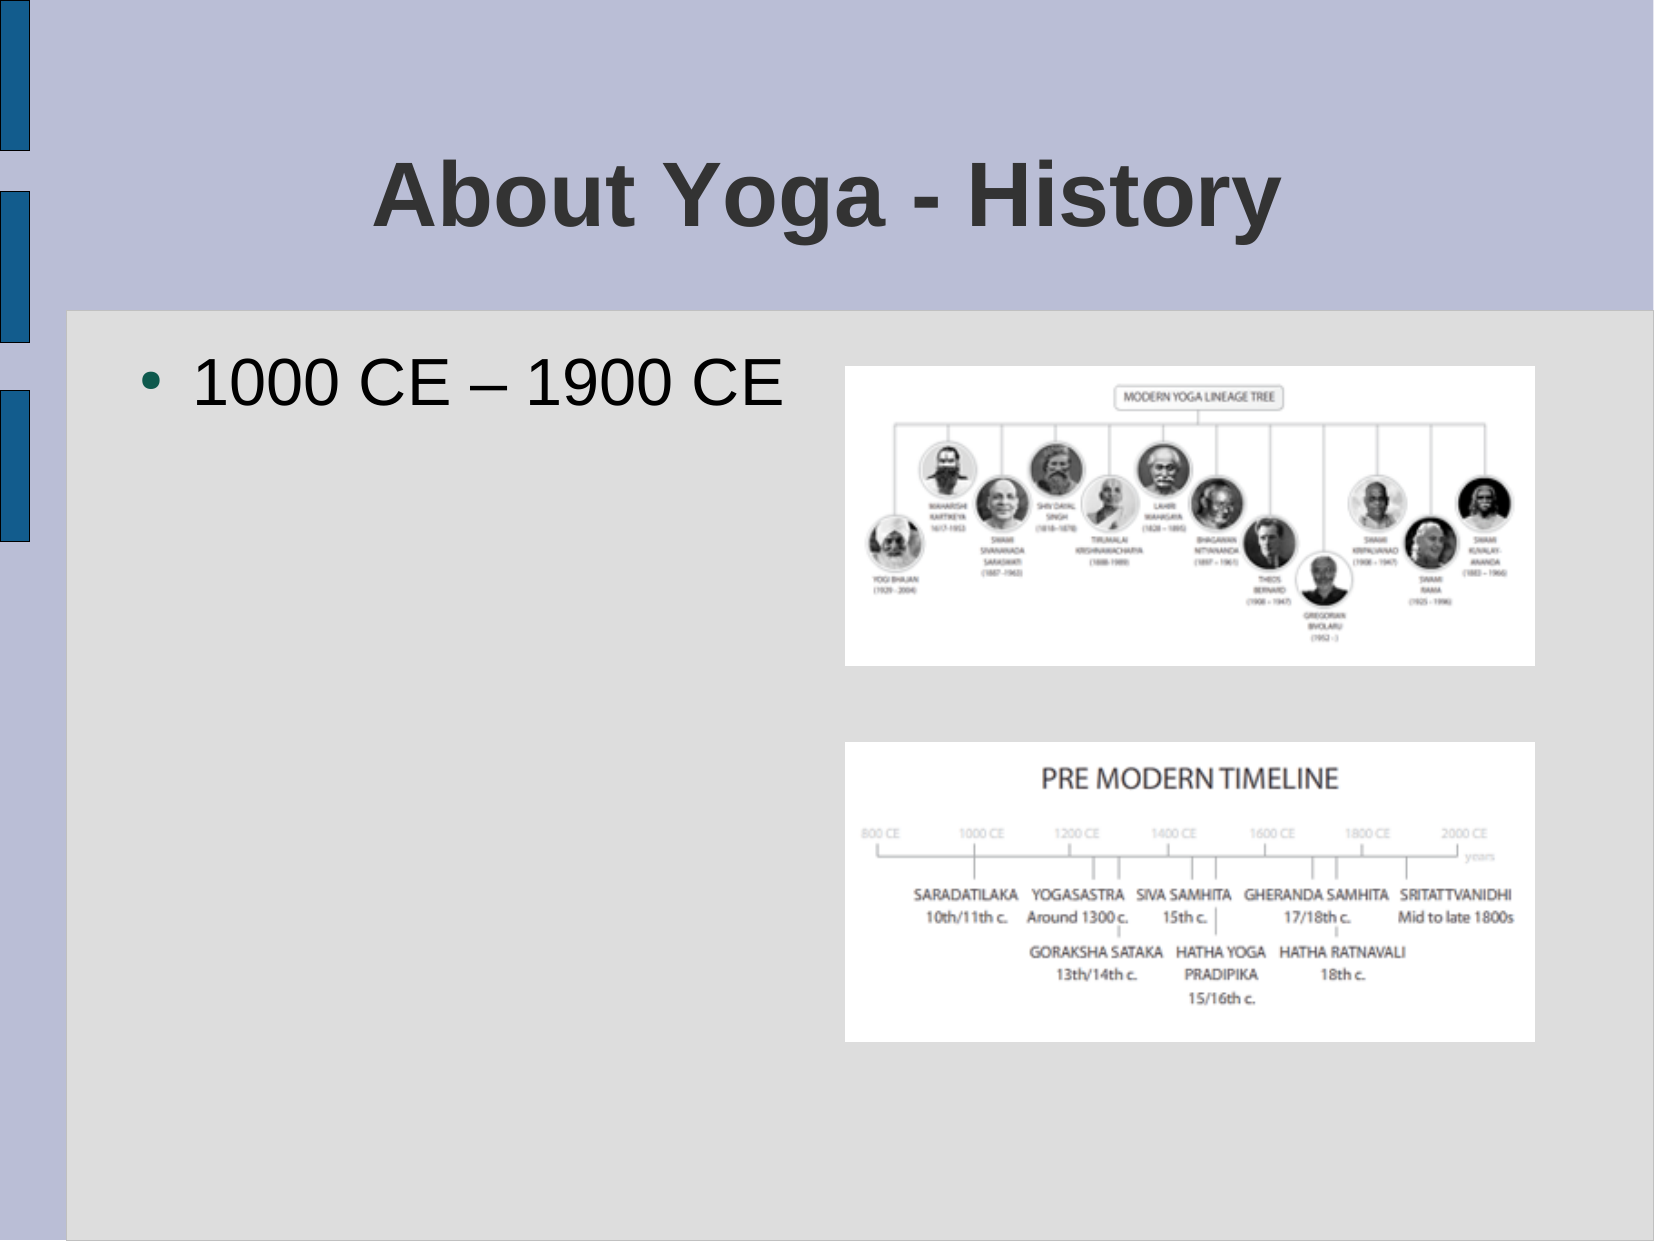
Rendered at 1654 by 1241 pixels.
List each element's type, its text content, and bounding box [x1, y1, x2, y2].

list 1000 CE – 1900 CE [121, 344, 811, 688]
picture [845, 742, 1535, 1042]
title About Yoga - History [121, 91, 1534, 299]
picture [845, 366, 1535, 666]
